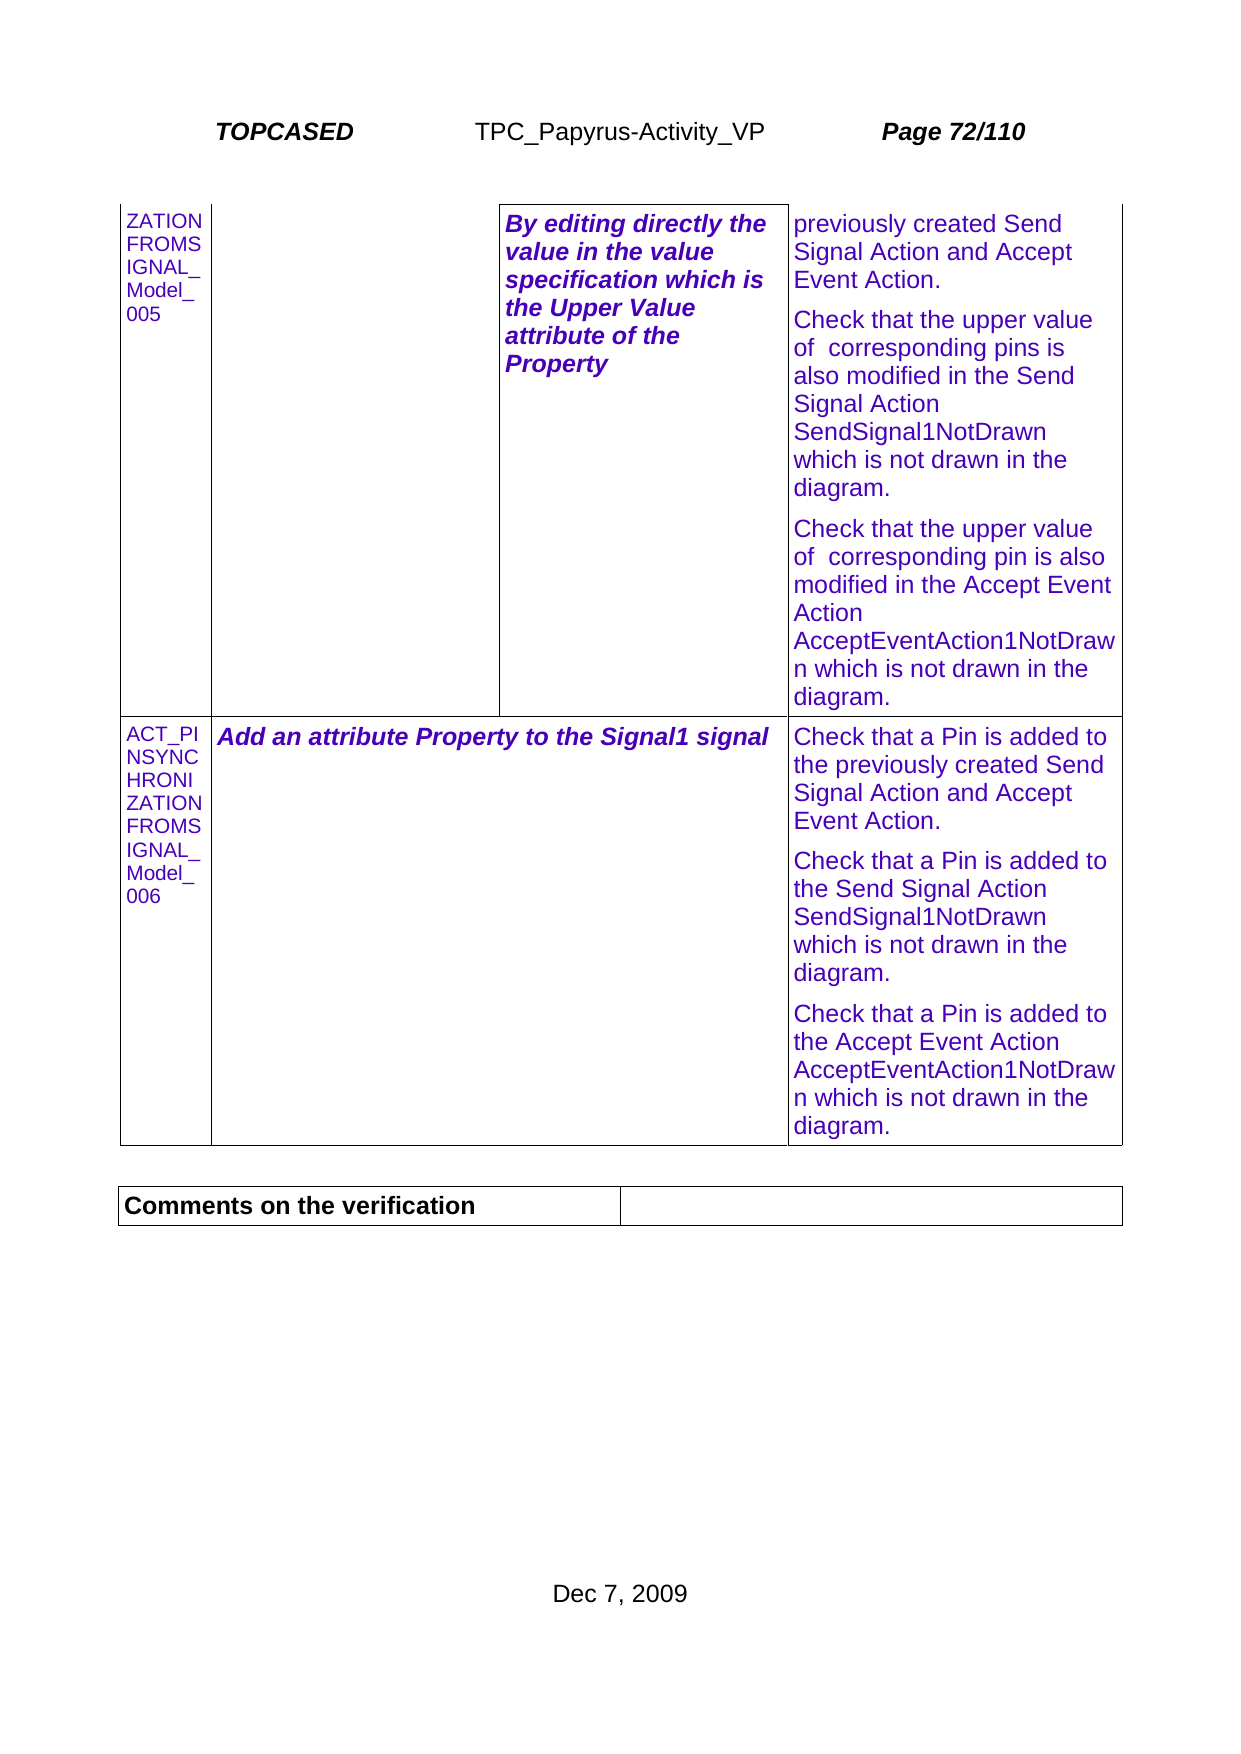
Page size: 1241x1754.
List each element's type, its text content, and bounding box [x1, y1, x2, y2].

table_cell [212, 204, 499, 716]
table_cell Check that a Pin is added to the previously created Send Signal Action and Accept Event Action. Check that a Pin is added to the Send Signal Action SendSignal1NotDrawn which is not drawn in the diagram. Check that a Pin is added to the Accept Event Action AcceptEventAction1NotDrawn which is not drawn in the diagram. [789, 717, 1122, 1145]
table_cell ZATIONFROMSIGNAL_Model_005 [121, 204, 211, 716]
table_cell Add an attribute Property to the Signal1 signal [212, 717, 787, 1145]
table_header [621, 1187, 1122, 1225]
table_cell By editing directly the value in the value specification which is the Upper Value attribute of the Property [500, 205, 787, 716]
table_header Comments on the verification [119, 1187, 620, 1225]
table_cell previously created Send Signal Action and Accept Event Action. Check that the upper value of corresponding pins is also modified in the Send Signal Action SendSignal1NotDrawn which is not drawn in the diagram. Check that the upper value of corresponding pin is also modified in the Accept Event Action AcceptEventAction1NotDrawn which is not drawn in the diagram. [789, 204, 1122, 716]
table_cell ACT_PINSYNCHRONIZATIONFROMSIGNAL_Model_006 [121, 717, 211, 1145]
